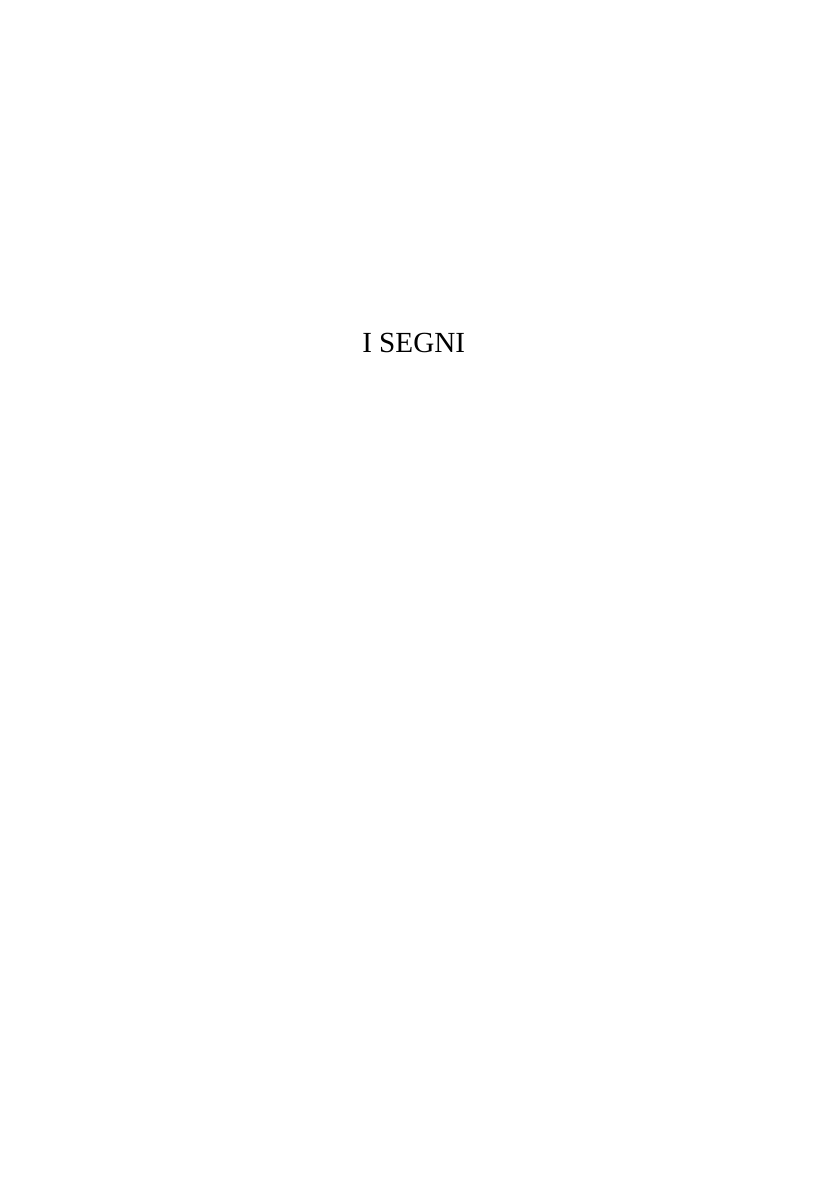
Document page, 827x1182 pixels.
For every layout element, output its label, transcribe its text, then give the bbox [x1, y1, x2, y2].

text I SEGNI [88, 325, 738, 358]
